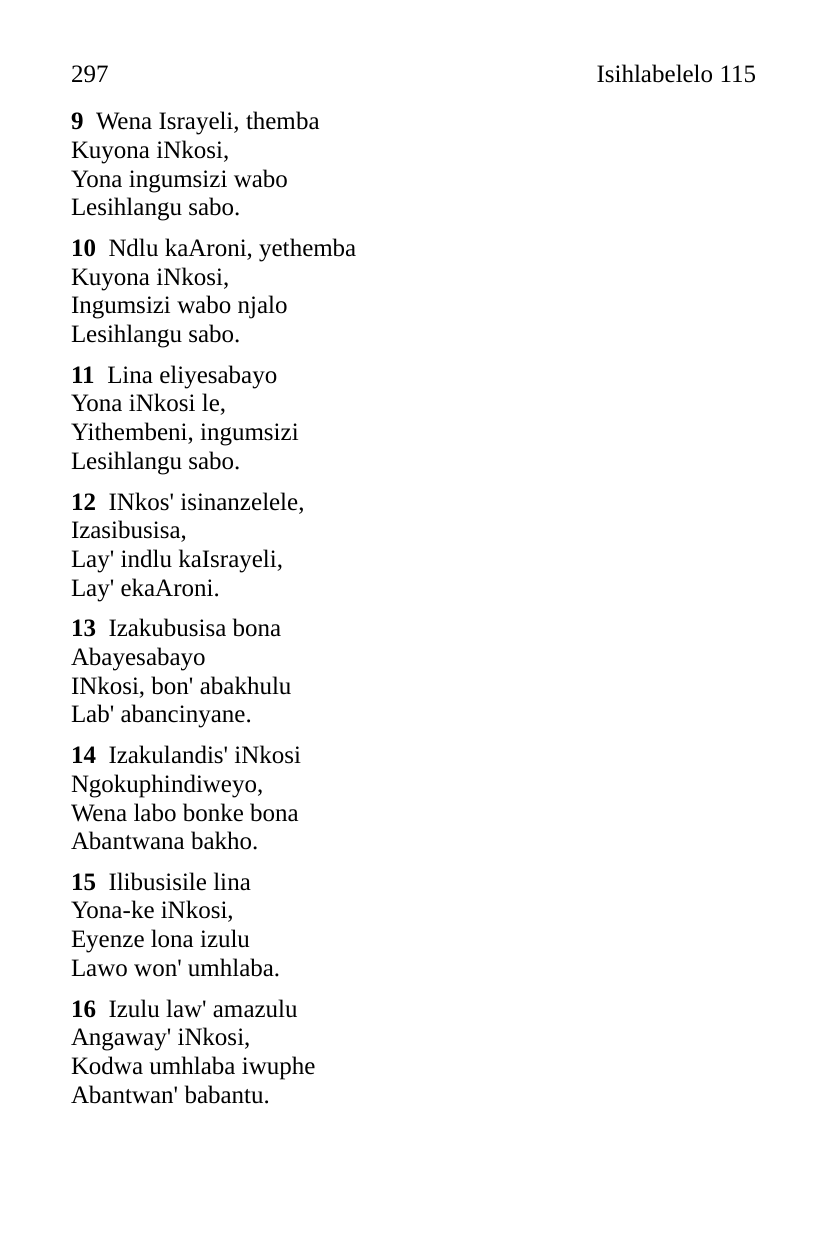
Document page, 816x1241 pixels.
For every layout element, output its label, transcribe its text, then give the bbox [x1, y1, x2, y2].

text Lay' indlu kaIsrayeli, [71, 544, 756, 573]
text Kuyona iNkosi, [71, 135, 756, 164]
text 14 Izakulandis' iNkosi [71, 740, 756, 769]
text 13 Izakubusisa bona [71, 613, 756, 642]
text Yithembeni, ingumsizi [71, 417, 756, 446]
text Lawo won' umhlaba. [71, 953, 756, 982]
text Abantwan' babantu. [71, 1080, 756, 1109]
text Abayesabayo [71, 642, 756, 671]
text Eyenze lona izulu [71, 924, 756, 953]
text 11 Lina eliyesabayo [71, 360, 756, 388]
text Kodwa umhlaba iwuphe [71, 1051, 756, 1080]
text 16 Izulu law' amazulu [71, 994, 756, 1022]
text Ngokuphindiweyo, [71, 769, 756, 798]
text Yona-ke iNkosi, [71, 896, 756, 924]
text INkosi, bon' abakhulu [71, 671, 756, 699]
text Lesihlangu sabo. [71, 446, 756, 475]
text Lesihlangu sabo. [71, 319, 756, 348]
text Yona ingumsizi wabo [71, 164, 756, 192]
text Kuyona iNkosi, [71, 262, 756, 291]
text Yona iNkosi le, [71, 388, 756, 417]
text Izasibusisa, [71, 515, 756, 544]
text 12 INkos' isinanzelele, [71, 487, 756, 515]
text 9 Wena Israyeli, themba [71, 106, 756, 135]
text Ingumsizi wabo njalo [71, 291, 756, 319]
text Wena labo bonke bona [71, 798, 756, 826]
text Lab' abancinyane. [71, 699, 756, 728]
text Lesihlangu sabo. [71, 192, 756, 221]
text Angaway' iNkosi, [71, 1022, 756, 1051]
text Lay' ekaAroni. [71, 573, 756, 602]
text 15 Ilibusisile lina [71, 867, 756, 896]
text Abantwana bakho. [71, 826, 756, 855]
text 10 Ndlu kaAroni, yethemba [71, 233, 756, 262]
